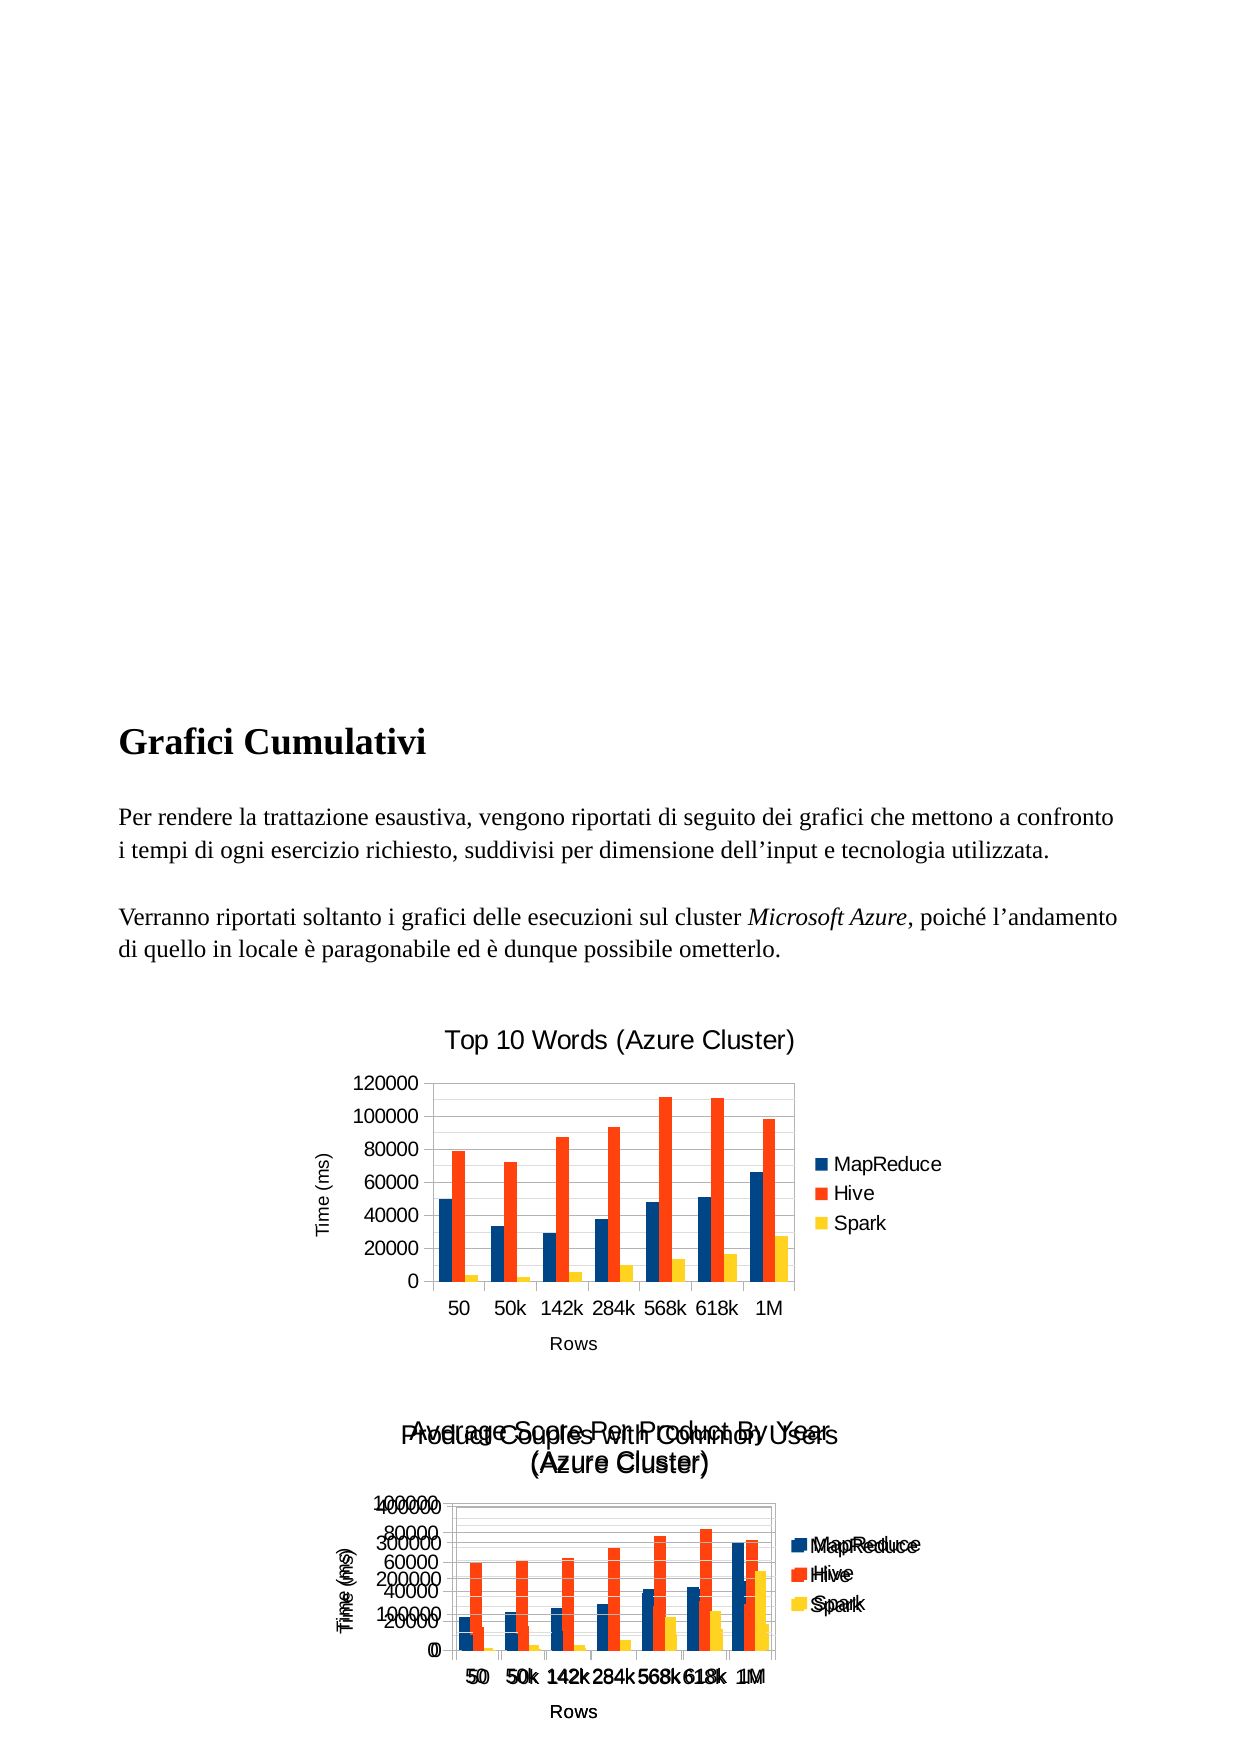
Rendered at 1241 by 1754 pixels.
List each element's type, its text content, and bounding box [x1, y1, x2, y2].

text Per rendere la trattazione esaustiva, vengono riportati di seguito dei grafici che mettono a confronto i tempi di ogni esercizio richiesto, suddivisi per dimensione dell’input e tecnologia utilizzata. [118, 802, 1122, 864]
subtitle Grafici Cumulativi [118, 719, 1122, 763]
text Verranno riportati soltanto i grafici delle esecuzioni sul cluster Microsoft Azure, poiché l’andamento di quello in locale è paragonabile ed è dunque possibile ometterlo. [118, 902, 1122, 963]
